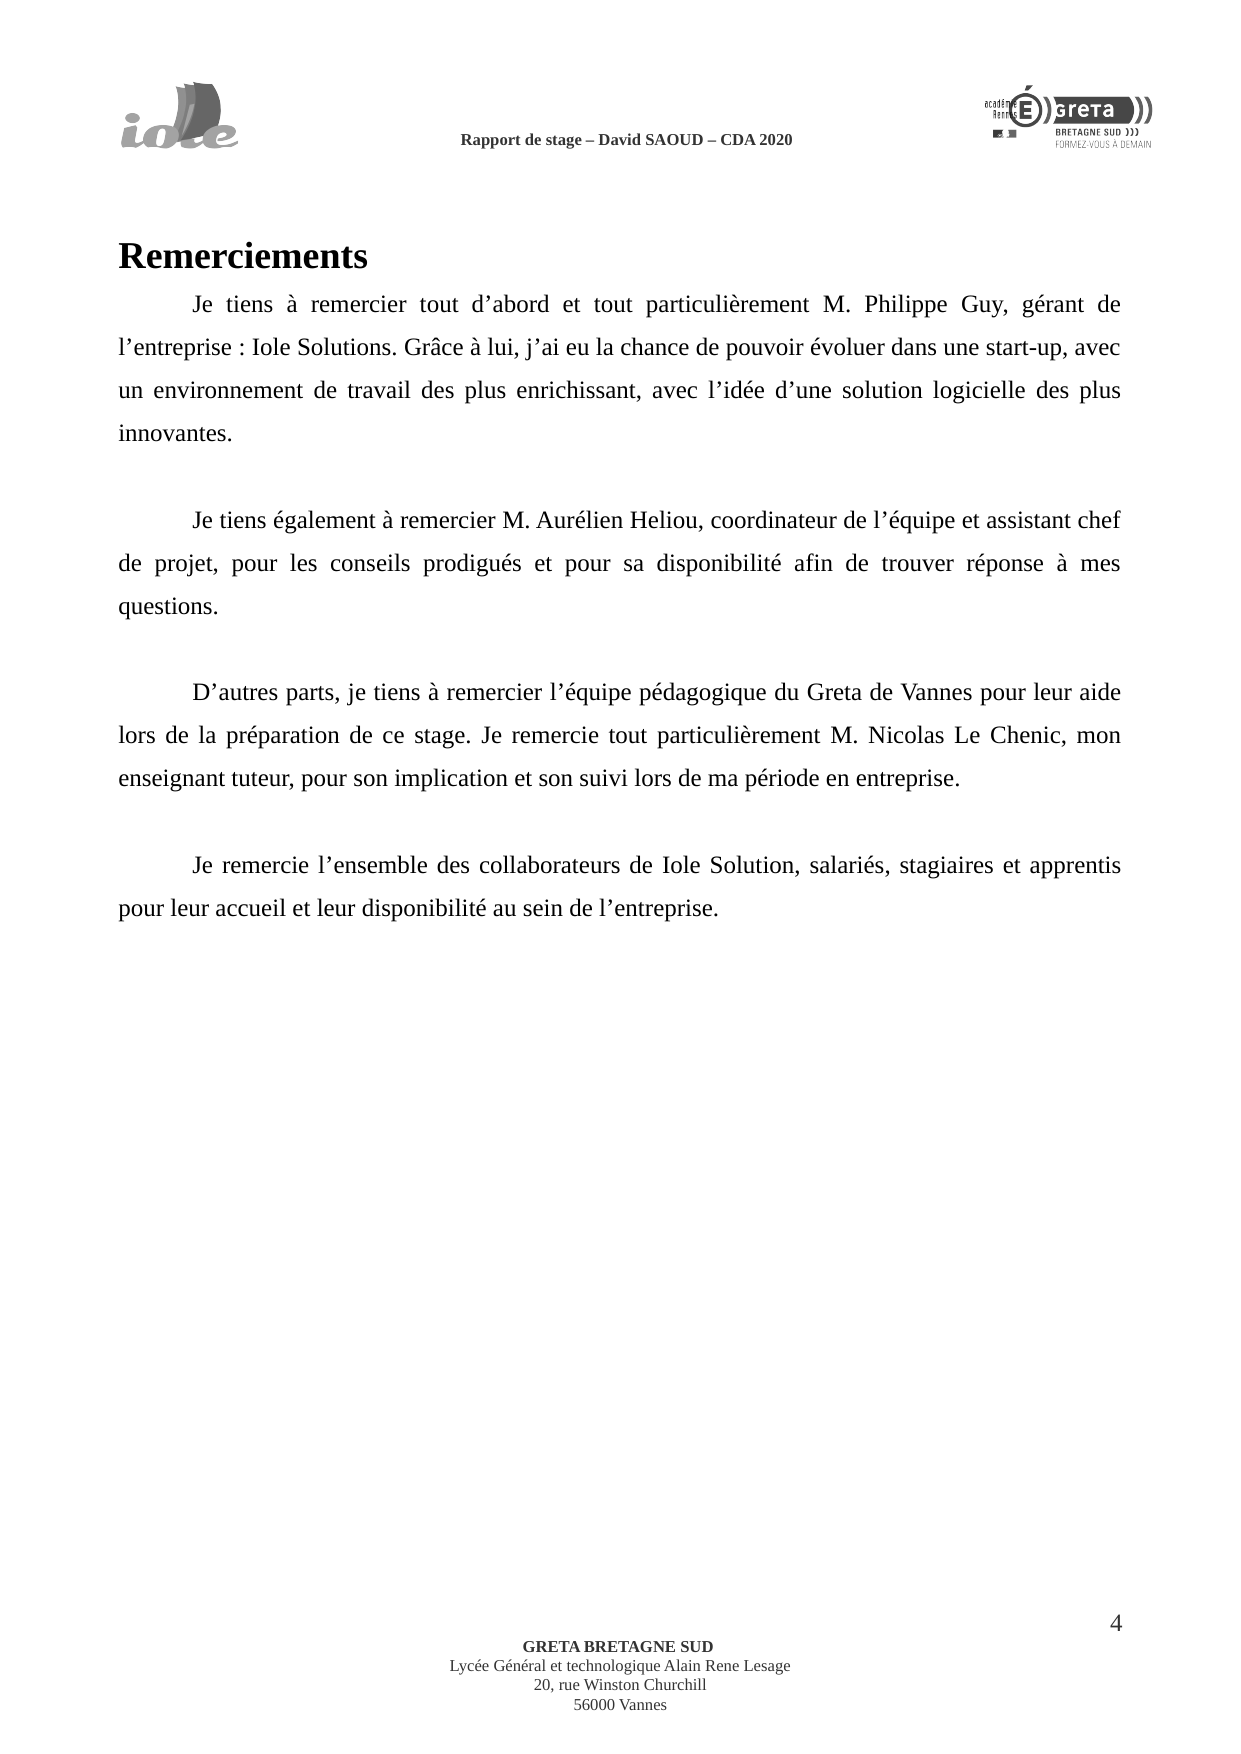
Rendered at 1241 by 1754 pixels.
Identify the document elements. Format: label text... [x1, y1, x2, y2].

text Je remercie l’ensemble des collaborateurs de Iole Solution, salariés, stagiaires et apprentis pour leur accueil et leur disponibilité au sein de l’entreprise. [118, 850, 1122, 922]
text Je tiens à remercier tout d’abord et tout particulièrement M. Philippe Guy, gérant de l’entreprise : Iole Solutions. Grâce à lui, j’ai eu la chance de pouvoir évoluer dans une start-up, avec un environnement de travail des plus enrichissant, avec l’idée d’une solution logicielle des plus innovantes. [118, 289, 1122, 447]
text D’autres parts, je tiens à remercier l’équipe pédagogique du Greta de Vannes pour leur aide lors de la préparation de ce stage. Je remercie tout particulièrement M. Nicolas Le Chenic, mon enseignant tuteur, pour son implication et son suivi lors de ma période en entreprise. [118, 677, 1122, 792]
text Je tiens également à remercier M. Aurélien Heliou, coordinateur de l’équipe et assistant chef de projet, pour les conseils prodigués et pour sa disponibilité afin de trouver réponse à mes questions. [118, 505, 1122, 620]
subtitle Remerciements [118, 233, 1122, 277]
